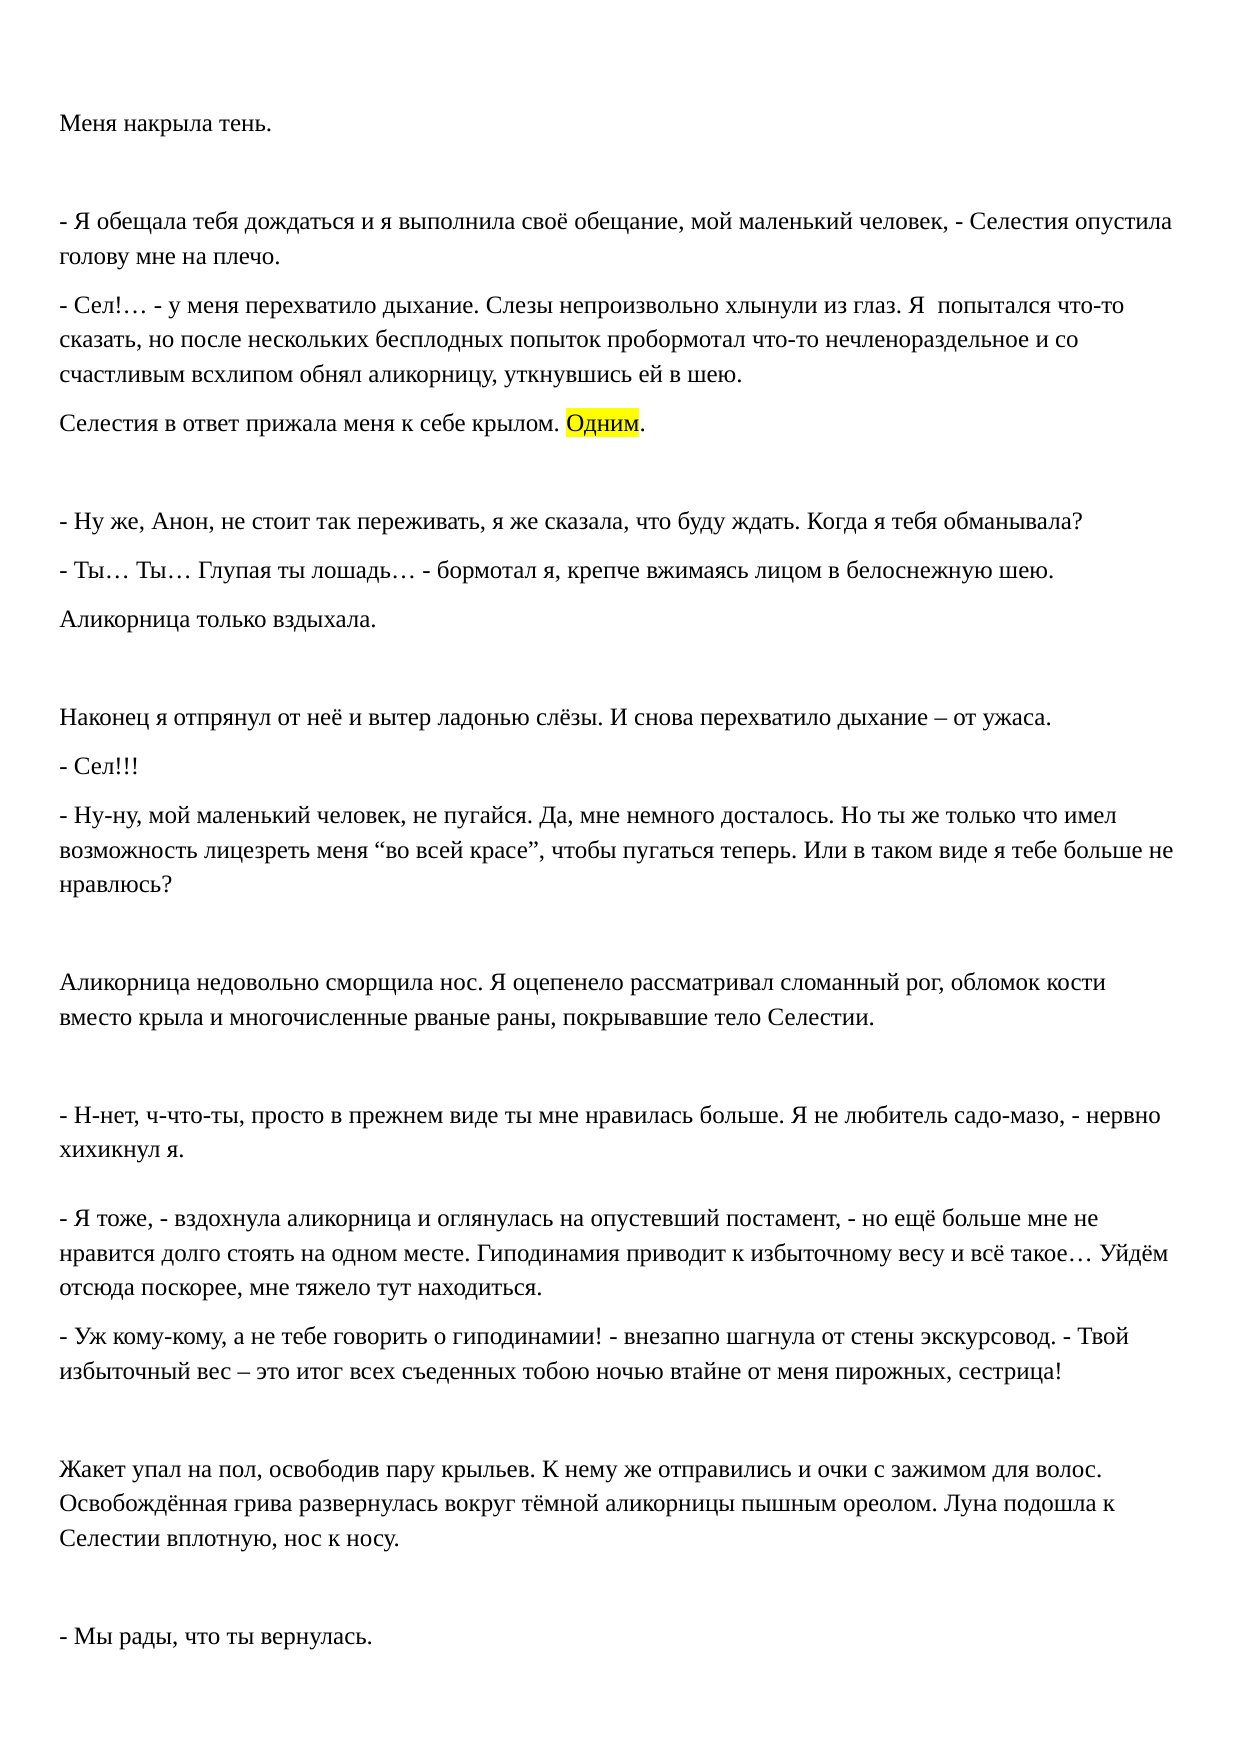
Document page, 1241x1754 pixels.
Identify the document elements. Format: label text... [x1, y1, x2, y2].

text - Ну-ну, мой маленький человек, не пугайся. Да, мне немного досталось. Но ты же только что имел возможность лицезреть меня “во всей красе”, чтобы пугаться теперь. Или в таком виде я тебе больше не нравлюсь? [59, 800, 1181, 898]
text - Уж кому-кому, а не тебе говорить о гиподинамии! - внезапно шагнула от стены экскурсовод. - Твой избыточный вес – это итог всех съеденных тобою ночью втайне от меня пирожных, сестрица! [59, 1321, 1181, 1385]
text Аликорница недовольно сморщила нос. Я оцепенело рассматривал сломанный рог, обломок кости вместо крыла и многочисленные рваные раны, покрывавшие тело Селестии. [59, 967, 1181, 1031]
text Аликорница только вздыхала. [59, 604, 1181, 633]
text - Ты… Ты… Глупая ты лошадь… - бормотал я, крепче вжимаясь лицом в белоснежную шею. [59, 555, 1181, 584]
text Селестия в ответ прижала меня к себе крылом. Одним. [59, 408, 1181, 437]
text - Мы рады, что ты вернулась. [59, 1621, 1181, 1650]
text Наконец я отпрянул от неё и вытер ладонью слёзы. И снова перехватило дыхание – от ужаса. [59, 702, 1181, 731]
text - Ну же, Анон, не стоит так переживать, я же сказала, что буду ждать. Когда я тебя обманывала? [59, 506, 1181, 535]
text - Сел!… - у меня перехватило дыхание. Слезы непроизвольно хлынули из глаз. Я попытался что-то сказать, но после нескольких бесплодных попыток пробормотал что-то нечленораздельное и со счастливым всхлипом обнял аликорницу, уткнувшись ей в шею. [59, 290, 1181, 387]
text - Н-нет, ч-что-ты, просто в прежнем виде ты мне нравилась больше. Я не любитель садо-мазо, - нервно хихикнул я. - Я тоже, - вздохнула аликорница и оглянулась на опустевший постамент, - но ещё больше мне не нравится долго стоять на одном месте. Гиподинамия приводит к избыточному весу и всё такое… Уйдём отсюда поскорее, мне тяжело тут находиться. [59, 1100, 1181, 1301]
text Жакет упал на пол, освободив пару крыльев. К нему же отправились и очки с зажимом для волос. Освобождённая грива развернулась вокруг тёмной аликорницы пышным ореолом. Луна подошла к Селестии вплотную, нос к носу. [59, 1454, 1181, 1552]
text - Я обещала тебя дождаться и я выполнила своё обещание, мой маленький человек, - Селестия опустила голову мне на плечо. [59, 206, 1181, 269]
text Меня накрыла тень. [59, 108, 1181, 137]
text - Сел!!! [59, 751, 1181, 780]
